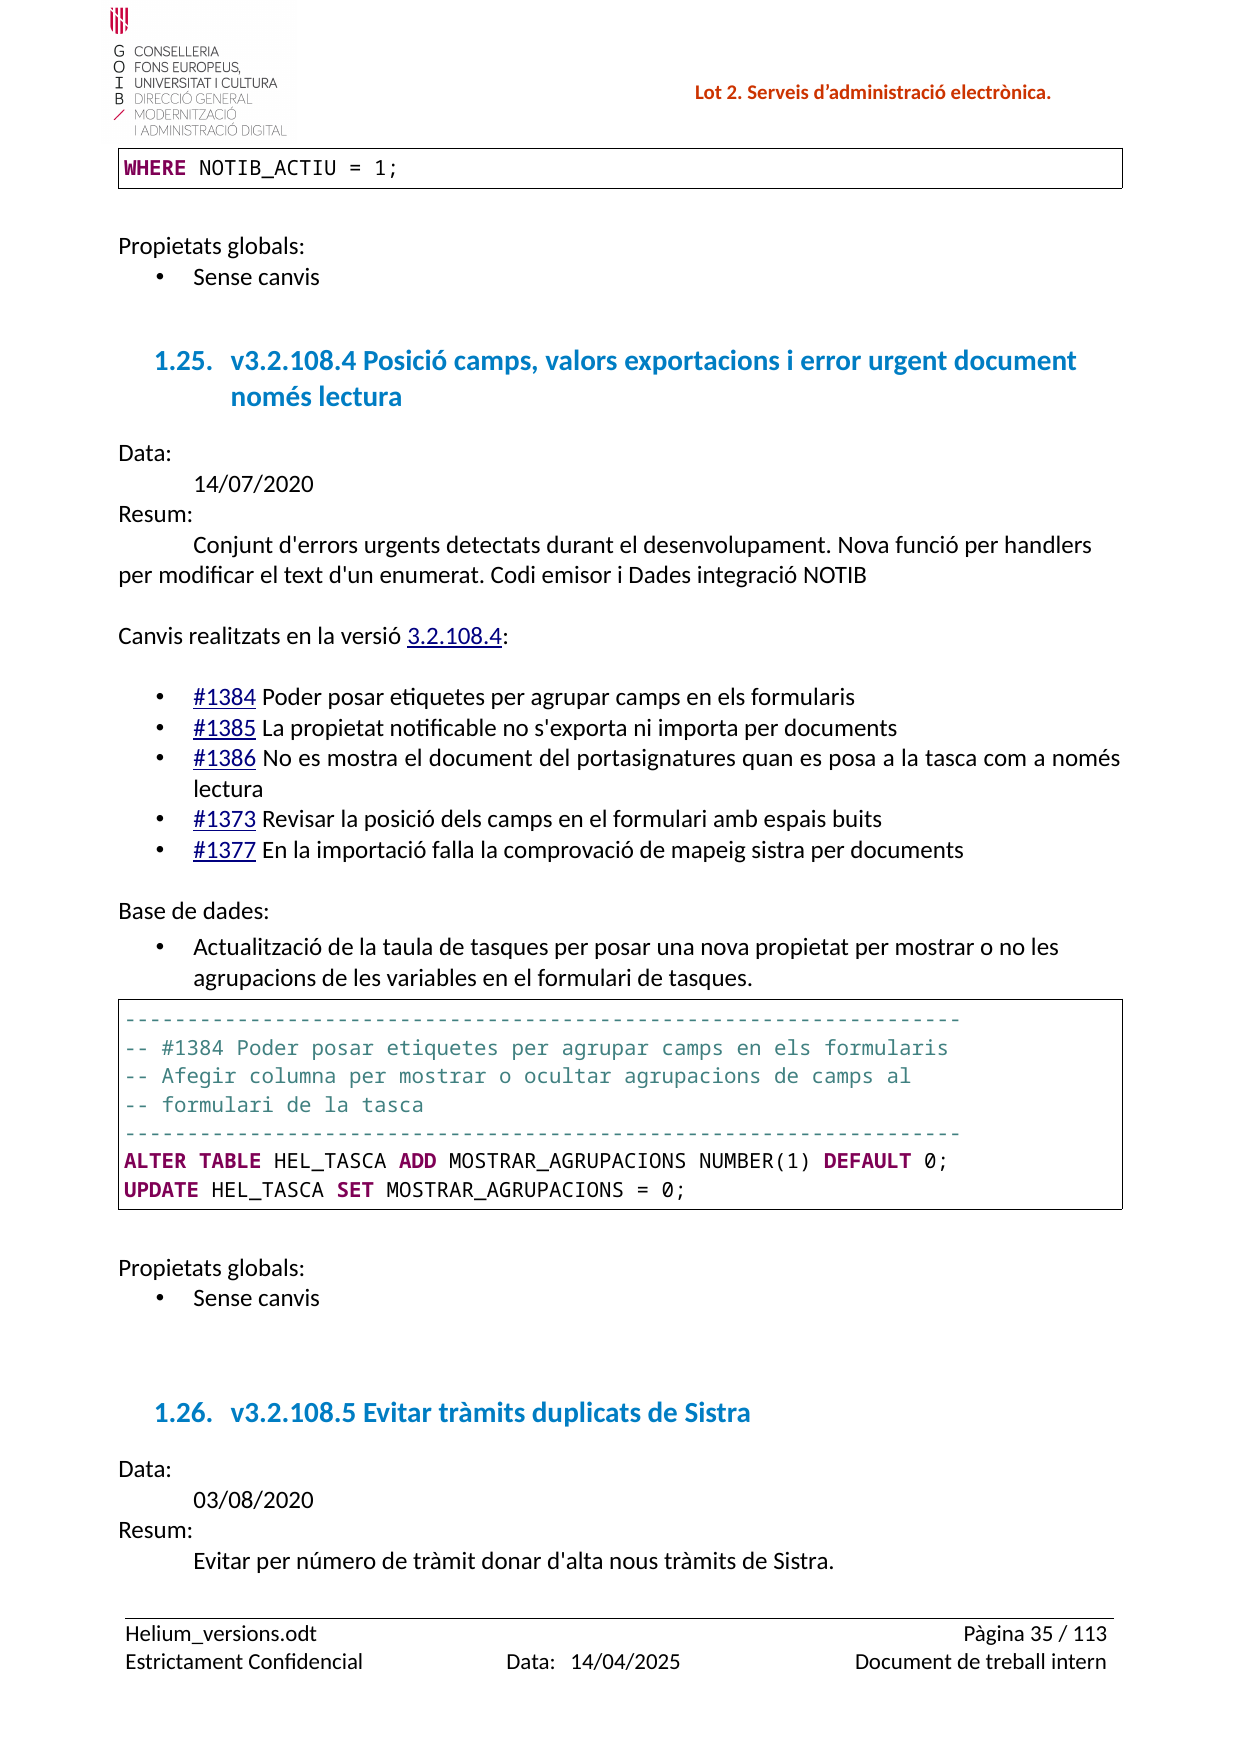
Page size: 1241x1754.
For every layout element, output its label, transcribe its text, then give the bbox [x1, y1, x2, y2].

text Data: [118, 437, 1122, 468]
text Propietats globals: [118, 1252, 1122, 1282]
subtitle v3.2.108.5 Evitar tràmits duplicats de Sistra [153, 1394, 1122, 1430]
table_header WHERE NOTIB_ACTIU = 1; [119, 149, 1122, 188]
list #1377 En la importació falla la comprovació de mapeig sistra per documents [156, 834, 1122, 864]
list Sense canvis [156, 261, 1122, 291]
list #1386 No es mostra el document del portasignatures quan es posa a la tasca com a només lectura [156, 742, 1122, 803]
list #1384 Poder posar etiquetes per agrupar camps en els formularis [156, 681, 1122, 712]
list #1373 Revisar la posició dels camps en el formulari amb espais buits [156, 803, 1122, 834]
picture [100, 0, 297, 144]
text Propietats globals: [118, 230, 1122, 261]
subtitle v3.2.108.4 Posició camps, valors exportacions i error urgent document només lectura [153, 342, 1122, 414]
text Base de dades: [118, 895, 1122, 926]
text Conjunt d'errors urgents detectats durant el desenvolupament. Nova funció per handlers per modificar el text d'un enumerat. Codi emisor i Dades integració NOTIB [118, 529, 1122, 590]
list #1385 La propietat notificable no s'exporta ni importa per documents [156, 712, 1122, 742]
text Data: [118, 1454, 1122, 1484]
text 03/08/2020 [118, 1484, 1122, 1515]
text Canvis realitzats en la versió 3.2.108.4: [118, 620, 1122, 651]
table_header ------------------------------------------------------------------- -- #1384 Poder posar etiquetes per agrupar camps en els formularis -- Afegir columna per mostrar o ocultar agrupacions de camps al -- formulari de la tasca ------------------------------------------------------------------- ALTER TABLE HEL_TASCA ADD MOSTRAR_AGRUPACIONS NUMBER(1) DEFAULT 0; UPDATE HEL_TASCA SET MOSTRAR_AGRUPACIONS = 0; [119, 1000, 1122, 1209]
text Evitar per número de tràmit donar d'alta nous tràmits de Sistra. [118, 1545, 1122, 1576]
list Actualització de la taula de tasques per posar una nova propietat per mostrar o no les agrupacions de les variables en el formulari de tasques. [156, 932, 1122, 993]
text 14/07/2020 [118, 468, 1122, 498]
text Resum: [118, 1515, 1122, 1545]
list Sense canvis [156, 1282, 1122, 1313]
text Resum: [118, 498, 1122, 529]
